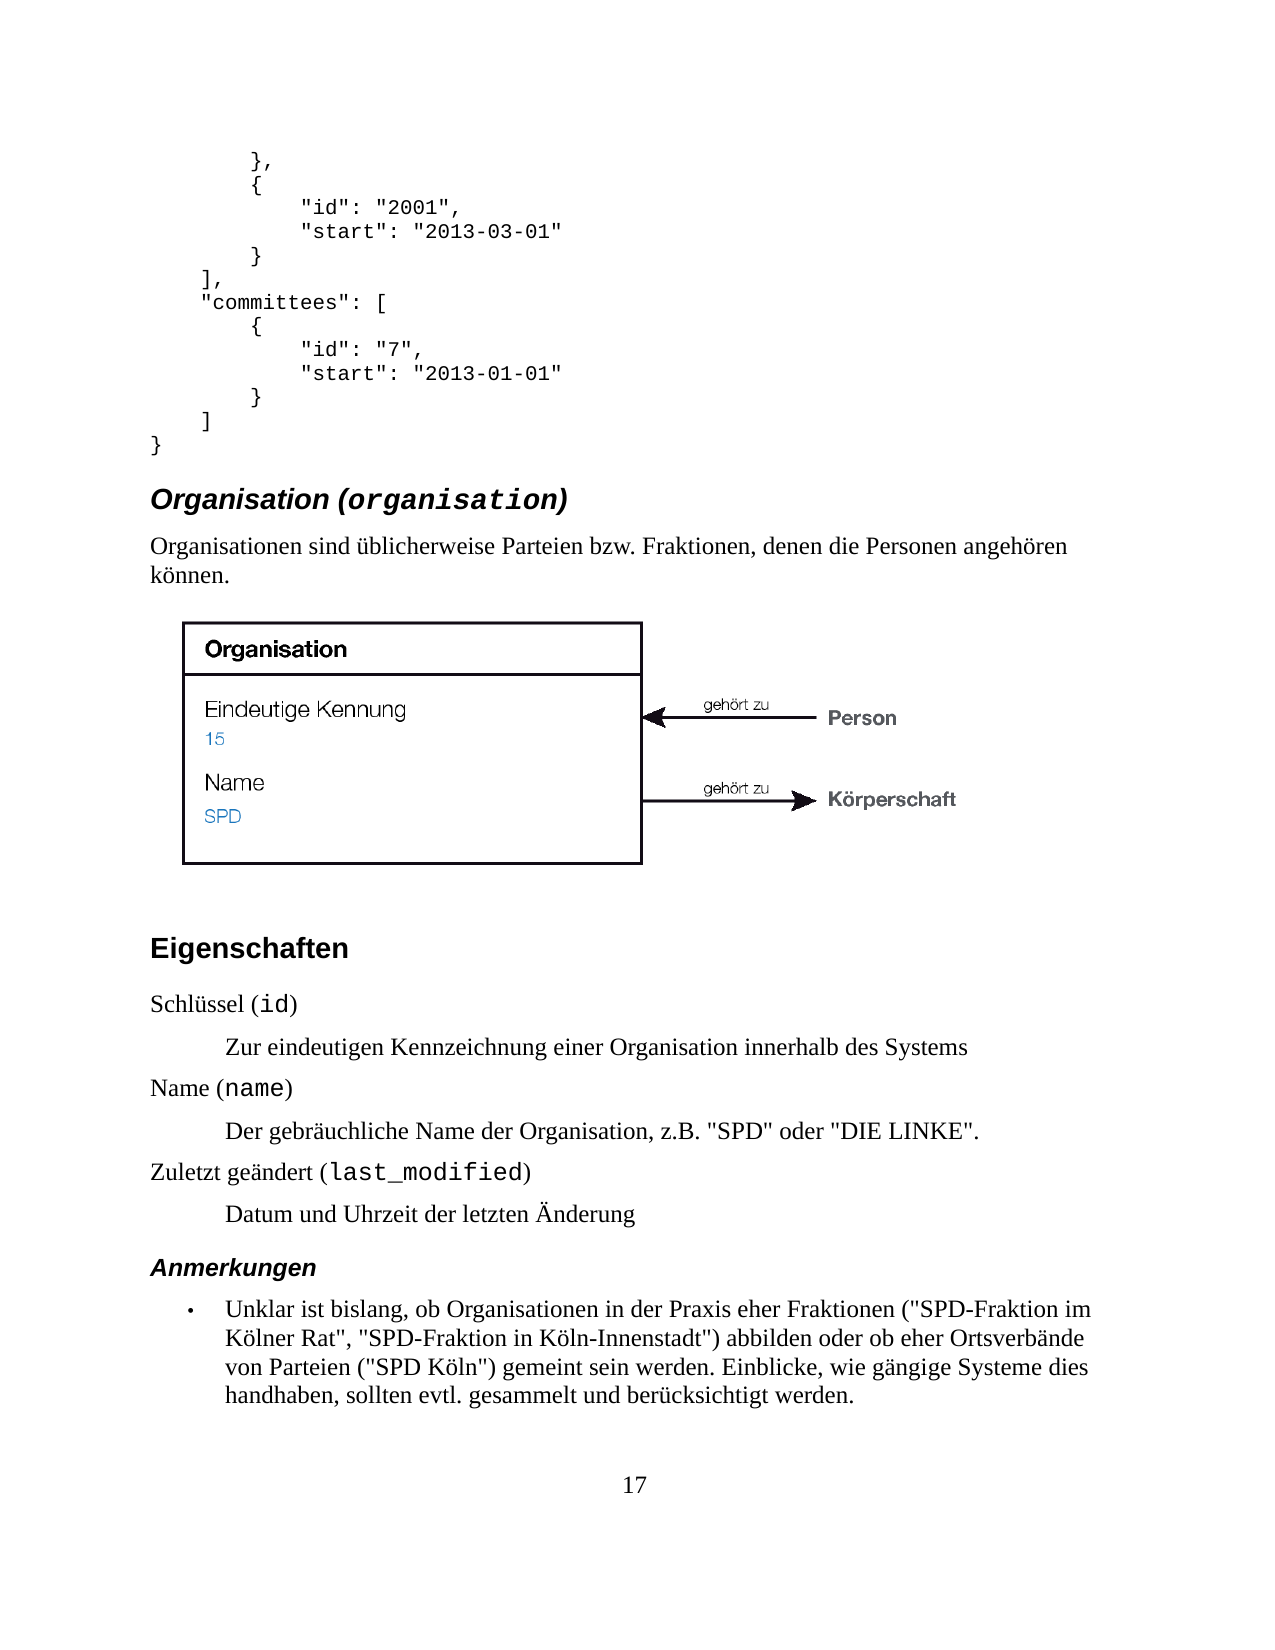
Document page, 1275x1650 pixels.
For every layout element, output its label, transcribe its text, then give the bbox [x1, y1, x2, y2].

text } [150, 244, 1125, 268]
subtitle Anmerkungen [150, 1253, 1125, 1282]
text Der gebräuchliche Name der Organisation, z.B. "SPD" oder "DIE LINKE". [225, 1116, 1125, 1144]
text ], [150, 268, 1125, 292]
text Zuletzt geändert (last_modified) [150, 1157, 1125, 1187]
list Unklar ist bislang, ob Organisationen in der Praxis eher Fraktionen ("SPD-Fraktion im Kölner Rat", "SPD-Fraktion in Köln-Innenstadt") abbilden oder ob eher Ortsverbände von Parteien ("SPD Köln") gemeint sein werden. Einblicke, wie gängige Systeme dies handhaben, sollten evtl. gesammelt und berücksichtigt werden. [187, 1294, 1125, 1409]
text Name (name) [150, 1073, 1125, 1104]
text } [150, 434, 1125, 457]
text "start": "2013-03-01" [150, 221, 1125, 244]
text Zur eindeutigen Kennzeichnung einer Organisation innerhalb des Systems [225, 1032, 1125, 1061]
text Organisationen sind üblicherweise Parteien bzw. Fraktionen, denen die Personen angehören können. [150, 531, 1125, 588]
picture [150, 597, 1053, 898]
subtitle Eigenschaften [150, 931, 1125, 965]
text ] [150, 410, 1125, 434]
text "id": "7", [150, 339, 1125, 363]
text "id": "2001", [150, 197, 1125, 221]
text { [150, 316, 1125, 339]
text "start": "2013-01-01" [150, 363, 1125, 386]
text { [150, 174, 1125, 197]
text Schlüssel (id) [150, 989, 1125, 1020]
text }, [150, 150, 1125, 174]
text Datum und Uhrzeit der letzten Änderung [225, 1199, 1125, 1228]
subtitle Organisation (organisation) [150, 482, 1125, 518]
text } [150, 386, 1125, 410]
text "committees": [ [150, 292, 1125, 316]
